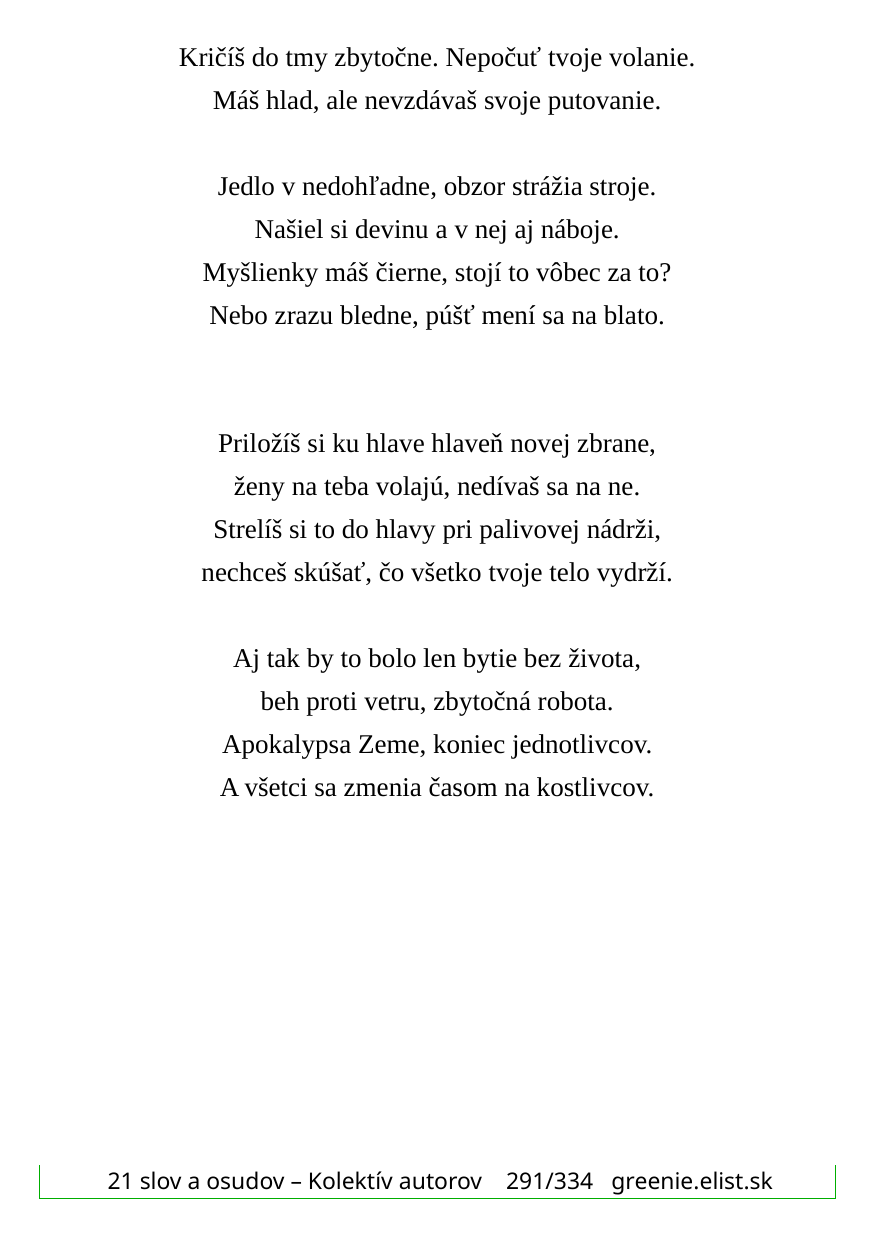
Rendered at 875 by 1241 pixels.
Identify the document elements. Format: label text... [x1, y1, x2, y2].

text ženy na teba volajú, nedívaš sa na ne. [41, 471, 833, 502]
text Jedlo v nedohľadne, obzor strážia stroje. [41, 170, 833, 201]
text Apokalypsa Zeme, koniec jednotlivcov. [41, 728, 833, 759]
text Máš hlad, ale nevzdávaš svoje putovanie. [41, 84, 833, 115]
text Strelíš si to do hlavy pri palivovej nádrži, [41, 513, 833, 544]
text beh proti vetru, zbytočná robota. [41, 685, 833, 716]
text Myšlienky máš čierne, stojí to vôbec za to? [41, 256, 833, 287]
text nechceš skúšať, čo všetko tvoje telo vydrží. [41, 556, 833, 587]
text Aj tak by to bolo len bytie bez života, [41, 642, 833, 673]
text A všetci sa zmenia časom na kostlivcov. [41, 771, 833, 802]
text Kričíš do tmy zbytočne. Nepočuť tvoje volanie. [41, 41, 833, 72]
text Našiel si devinu a v nej aj náboje. [41, 213, 833, 244]
text Nebo zrazu bledne, púšť mení sa na blato. [41, 299, 833, 330]
text Priložíš si ku hlave hlaveň novej zbrane, [41, 428, 833, 459]
